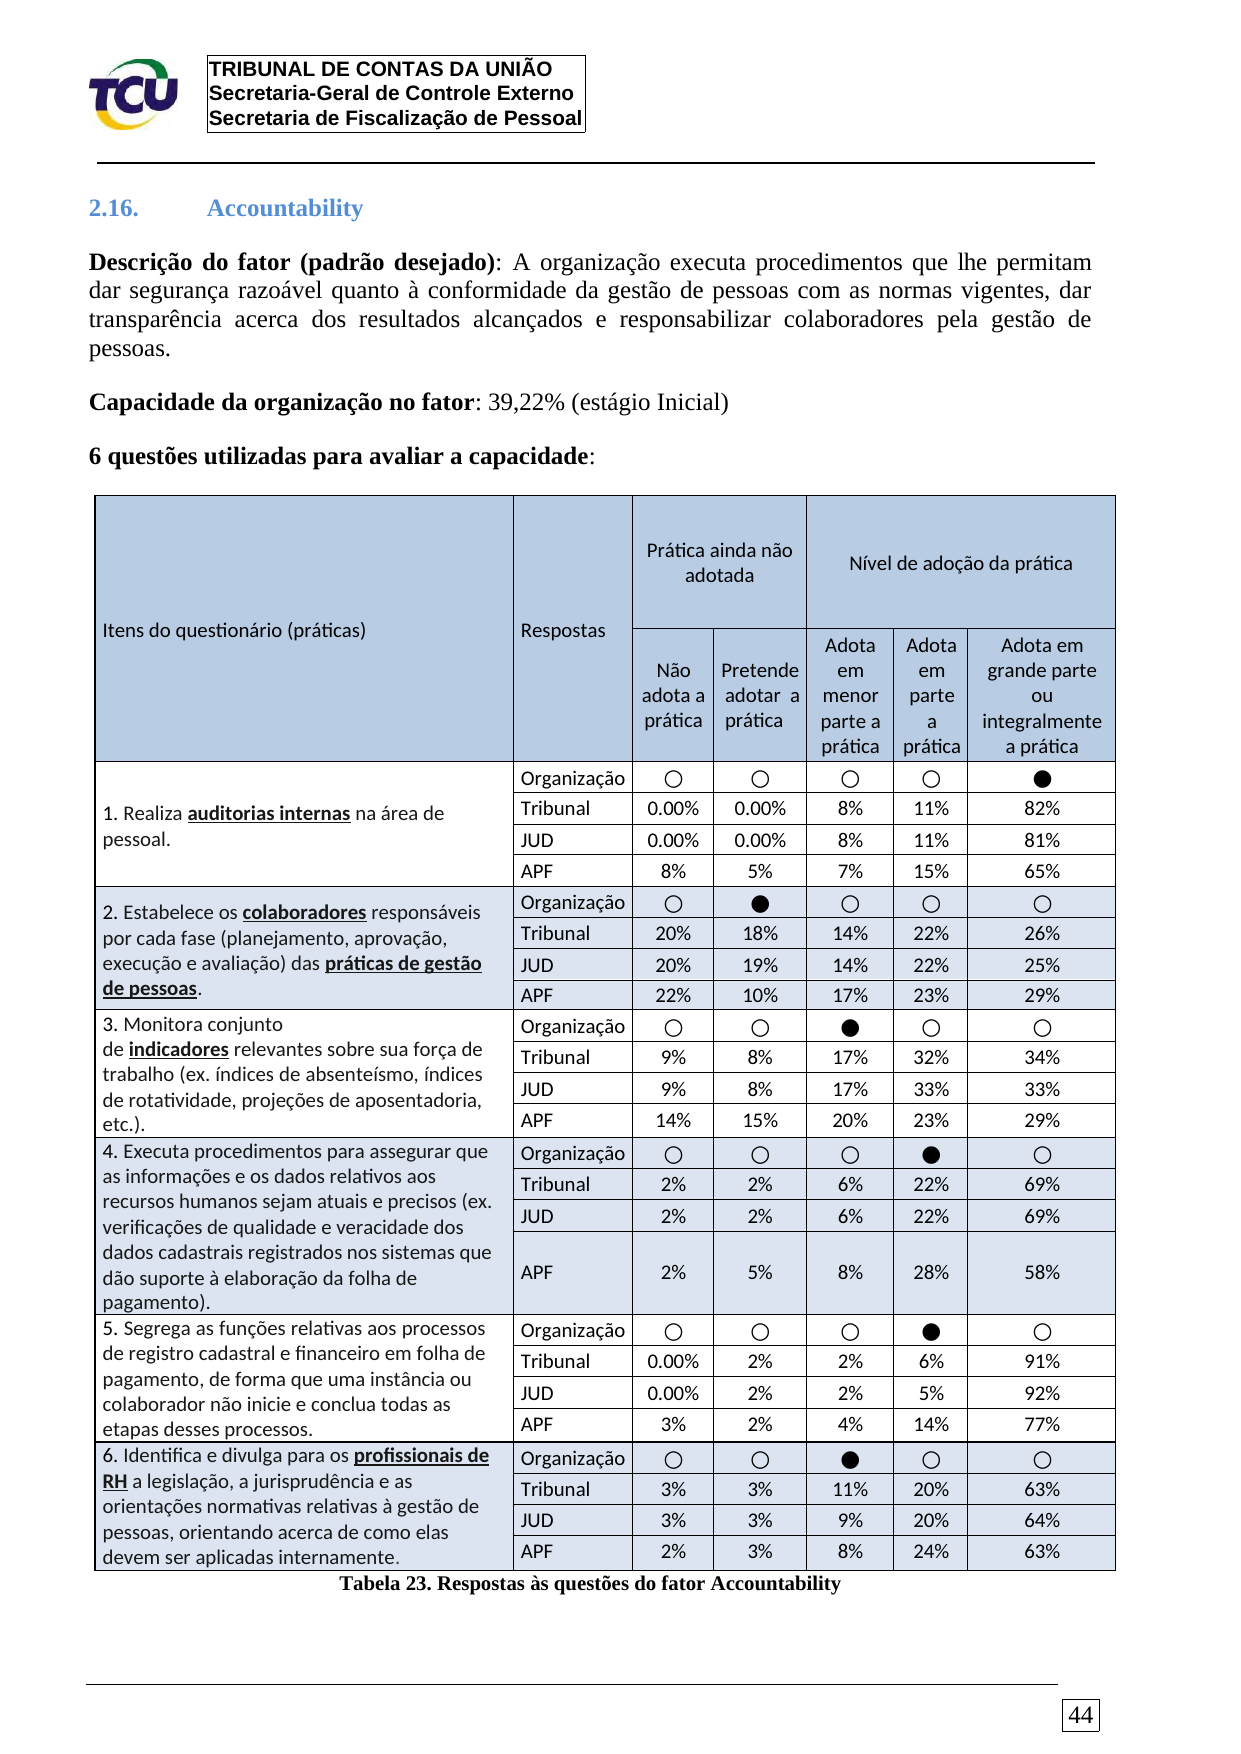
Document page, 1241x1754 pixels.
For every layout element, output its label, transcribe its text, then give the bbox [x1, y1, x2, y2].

table_cell ● [894, 1315, 967, 1345]
table_cell 6. Identifica e divulga para os profissionais de RH a legislação, a jurisprudência e as orientações normativas relativas à gestão de pessoas, orientando acerca de como elas devem ser aplicadas internamente. [96, 1443, 513, 1570]
table_cell Tribunal [514, 1474, 632, 1504]
table_cell 63% [968, 1474, 1115, 1504]
table_cell 3% [714, 1505, 806, 1535]
table_cell 2% [633, 1200, 713, 1231]
table_cell Tribunal [514, 793, 632, 823]
table_cell 14% [894, 1409, 967, 1441]
table_header Itens do questionário (práticas) [96, 496, 513, 761]
table_cell 20% [807, 1104, 893, 1137]
table_cell ○ [807, 1138, 893, 1168]
table_cell ● [968, 762, 1115, 792]
table_cell Organização [514, 1138, 632, 1168]
table_cell ○ [633, 1443, 713, 1473]
table_cell 4. Executa procedimentos para assegurar que as informações e os dados relativos aos recursos humanos sejam atuais e precisos (ex. verificações de qualidade e veracidade dos dados cadastrais registrados nos sistemas que dão suporte à elaboração da folha de pagamento). [96, 1138, 513, 1314]
table_cell 77% [968, 1409, 1115, 1441]
table_cell 65% [968, 855, 1115, 886]
table_cell 1. Realiza auditorias internas na área de pessoal. [96, 762, 513, 886]
table_cell 6% [894, 1346, 967, 1376]
table_cell APF [514, 1409, 632, 1441]
table_cell 23% [894, 981, 967, 1009]
table_cell Organização [514, 1010, 632, 1041]
table_cell 34% [968, 1042, 1115, 1072]
table_cell 58% [968, 1232, 1115, 1314]
subtitle Accountability [88, 193, 1194, 222]
table_cell 17% [807, 1042, 893, 1072]
table_cell ○ [968, 1010, 1115, 1041]
table_cell ○ [968, 1443, 1115, 1473]
table_cell 26% [968, 918, 1115, 948]
table_cell 8% [714, 1073, 806, 1103]
table_cell ○ [807, 887, 893, 917]
table_cell 0.00% [633, 793, 713, 823]
table_cell 8% [807, 1232, 893, 1314]
table_cell 33% [968, 1073, 1115, 1103]
table_cell 22% [894, 1169, 967, 1199]
table_cell 2. Estabelece os colaboradores responsáveis por cada fase (planejamento, aprovação, execução e avaliação) das práticas de gestão de pessoas. [96, 887, 513, 1009]
table_cell 0.00% [633, 1377, 713, 1408]
table_cell 22% [894, 918, 967, 948]
table_cell Pretende adotar a prática [714, 629, 806, 761]
table_cell 3% [633, 1474, 713, 1504]
table_cell 2% [633, 1536, 713, 1570]
table_cell 22% [894, 949, 967, 979]
table_cell 17% [807, 981, 893, 1009]
table_cell ○ [714, 1315, 806, 1345]
table_cell 8% [633, 855, 713, 886]
table_cell ○ [633, 762, 713, 792]
table_cell 15% [714, 1104, 806, 1137]
table_cell 0.00% [714, 793, 806, 823]
table_cell Adota em menor parte a prática [807, 629, 893, 761]
table_cell ○ [807, 1315, 893, 1345]
table_cell ○ [968, 1315, 1115, 1345]
table_cell 9% [633, 1073, 713, 1103]
table_cell APF [514, 1104, 632, 1137]
table_cell Tribunal [514, 918, 632, 948]
table_cell 69% [968, 1200, 1115, 1231]
table_cell 4% [807, 1409, 893, 1441]
table_cell 6% [807, 1200, 893, 1231]
table_cell Não adota a prática [633, 629, 713, 761]
table_cell 3% [714, 1474, 806, 1504]
table_cell 24% [894, 1536, 967, 1570]
table_cell 23% [894, 1104, 967, 1137]
table_cell 5% [894, 1377, 967, 1408]
table_cell 3. Monitora conjunto de indicadores relevantes sobre sua força de trabalho (ex. índices de absenteísmo, índices de rotatividade, projeções de aposentadoria, etc.). [96, 1010, 513, 1137]
table_cell ○ [633, 1315, 713, 1345]
table_cell 69% [968, 1169, 1115, 1199]
table_cell 3% [633, 1409, 713, 1441]
table_cell Tribunal [514, 1042, 632, 1072]
table_cell 20% [633, 918, 713, 948]
table_cell 25% [968, 949, 1115, 979]
table_cell JUD [514, 1073, 632, 1103]
table_cell 8% [714, 1042, 806, 1072]
table_cell 9% [807, 1505, 893, 1535]
table_cell ○ [894, 1010, 967, 1041]
table_cell Organização [514, 1315, 632, 1345]
table_cell 0.00% [633, 1346, 713, 1376]
table_cell 3% [714, 1536, 806, 1570]
text Tabela 23. Respostas às questões do fator Accountability [339, 1571, 1194, 1595]
table_cell ○ [714, 1443, 806, 1473]
table_cell JUD [514, 825, 632, 854]
table_header Respostas [514, 496, 632, 761]
table_cell ○ [807, 762, 893, 792]
table_cell ○ [714, 1138, 806, 1168]
table_cell JUD [514, 1505, 632, 1535]
table_cell 3% [633, 1505, 713, 1535]
table_cell 2% [714, 1409, 806, 1441]
table_cell 28% [894, 1232, 967, 1314]
table_cell Organização [514, 887, 632, 917]
table_cell APF [514, 855, 632, 886]
table_cell JUD [514, 1200, 632, 1231]
table_cell ○ [894, 887, 967, 917]
table_cell 22% [633, 981, 713, 1009]
table_cell ○ [894, 1443, 967, 1473]
table_cell 2% [714, 1346, 806, 1376]
table_cell 0.00% [633, 825, 713, 854]
table_cell 11% [807, 1474, 893, 1504]
table_cell Adota em grande parte ou integralmente a prática [968, 629, 1115, 761]
table_cell Organização [514, 762, 632, 792]
table_cell 11% [894, 793, 967, 823]
table_cell 9% [633, 1042, 713, 1072]
table_cell 2% [633, 1169, 713, 1199]
text 6 questões utilizadas para avaliar a capacidade: [88, 441, 1194, 469]
table_cell APF [514, 1232, 632, 1314]
text Descrição do fator (padrão desejado): A organização executa procedimentos que lhe permitam dar segurança razoável quanto à conformidade da gestão de pessoas com as normas vigentes, dar transparência acerca dos resultados alcançados e responsabilizar colaboradores pela gestão de pessoas. [88, 247, 1092, 362]
table_cell ○ [633, 1138, 713, 1168]
table_cell 2% [633, 1232, 713, 1314]
text Capacidade da organização no fator: 39,22% (estágio Inicial) [88, 387, 1194, 415]
table_header Nível de adoção da prática [807, 496, 1115, 628]
table_cell 0.00% [714, 825, 806, 854]
table_cell ○ [714, 1010, 806, 1041]
table_cell ○ [714, 762, 806, 792]
table_cell 2% [807, 1346, 893, 1376]
table_cell 2% [807, 1377, 893, 1408]
table_cell 11% [894, 825, 967, 854]
table_cell ● [714, 887, 806, 917]
table_cell 5% [714, 1232, 806, 1314]
table_cell APF [514, 981, 632, 1009]
table_cell 91% [968, 1346, 1115, 1376]
table_cell 29% [968, 981, 1115, 1009]
table_cell 19% [714, 949, 806, 979]
table_cell Tribunal [514, 1169, 632, 1199]
table_cell 5. Segrega as funções relativas aos processos de registro cadastral e financeiro em folha de pagamento, de forma que uma instância ou colaborador não inicie e conclua todas as etapas desses processos. [96, 1315, 513, 1441]
table_cell Organização [514, 1443, 632, 1473]
table_cell ● [807, 1010, 893, 1041]
table_cell 81% [968, 825, 1115, 854]
table_cell 2% [714, 1200, 806, 1231]
table_cell 17% [807, 1073, 893, 1103]
table_cell 14% [807, 949, 893, 979]
table_cell 18% [714, 918, 806, 948]
table_cell JUD [514, 949, 632, 979]
table_cell 92% [968, 1377, 1115, 1408]
table_cell ● [894, 1138, 967, 1168]
table_cell 20% [894, 1505, 967, 1535]
table_cell 15% [894, 855, 967, 886]
table_cell ○ [633, 1010, 713, 1041]
table_cell 8% [807, 793, 893, 823]
table_cell 8% [807, 825, 893, 854]
picture [88, 59, 178, 130]
table_cell 8% [807, 1536, 893, 1570]
table_cell 5% [714, 855, 806, 886]
table_cell 2% [714, 1169, 806, 1199]
table_cell 29% [968, 1104, 1115, 1137]
table_cell ○ [894, 762, 967, 792]
table_cell ○ [968, 887, 1115, 917]
table_cell 7% [807, 855, 893, 886]
table_cell 32% [894, 1042, 967, 1072]
table_cell 64% [968, 1505, 1115, 1535]
table_cell APF [514, 1536, 632, 1570]
table_cell 20% [894, 1474, 967, 1504]
table_cell 10% [714, 981, 806, 1009]
table_cell 33% [894, 1073, 967, 1103]
table_cell 14% [633, 1104, 713, 1137]
table_cell JUD [514, 1377, 632, 1408]
table_cell 20% [633, 949, 713, 979]
table_cell 14% [807, 918, 893, 948]
table_header Prática ainda não adotada [633, 496, 806, 628]
table_cell 6% [807, 1169, 893, 1199]
table_cell ○ [968, 1138, 1115, 1168]
table_cell ○ [633, 887, 713, 917]
table_cell Tribunal [514, 1346, 632, 1376]
table_cell ● [807, 1443, 893, 1473]
table_cell 2% [714, 1377, 806, 1408]
table_cell 82% [968, 793, 1115, 823]
table_cell 22% [894, 1200, 967, 1231]
table_cell 63% [968, 1536, 1115, 1570]
table_cell Adota em parte a prática [894, 629, 967, 761]
